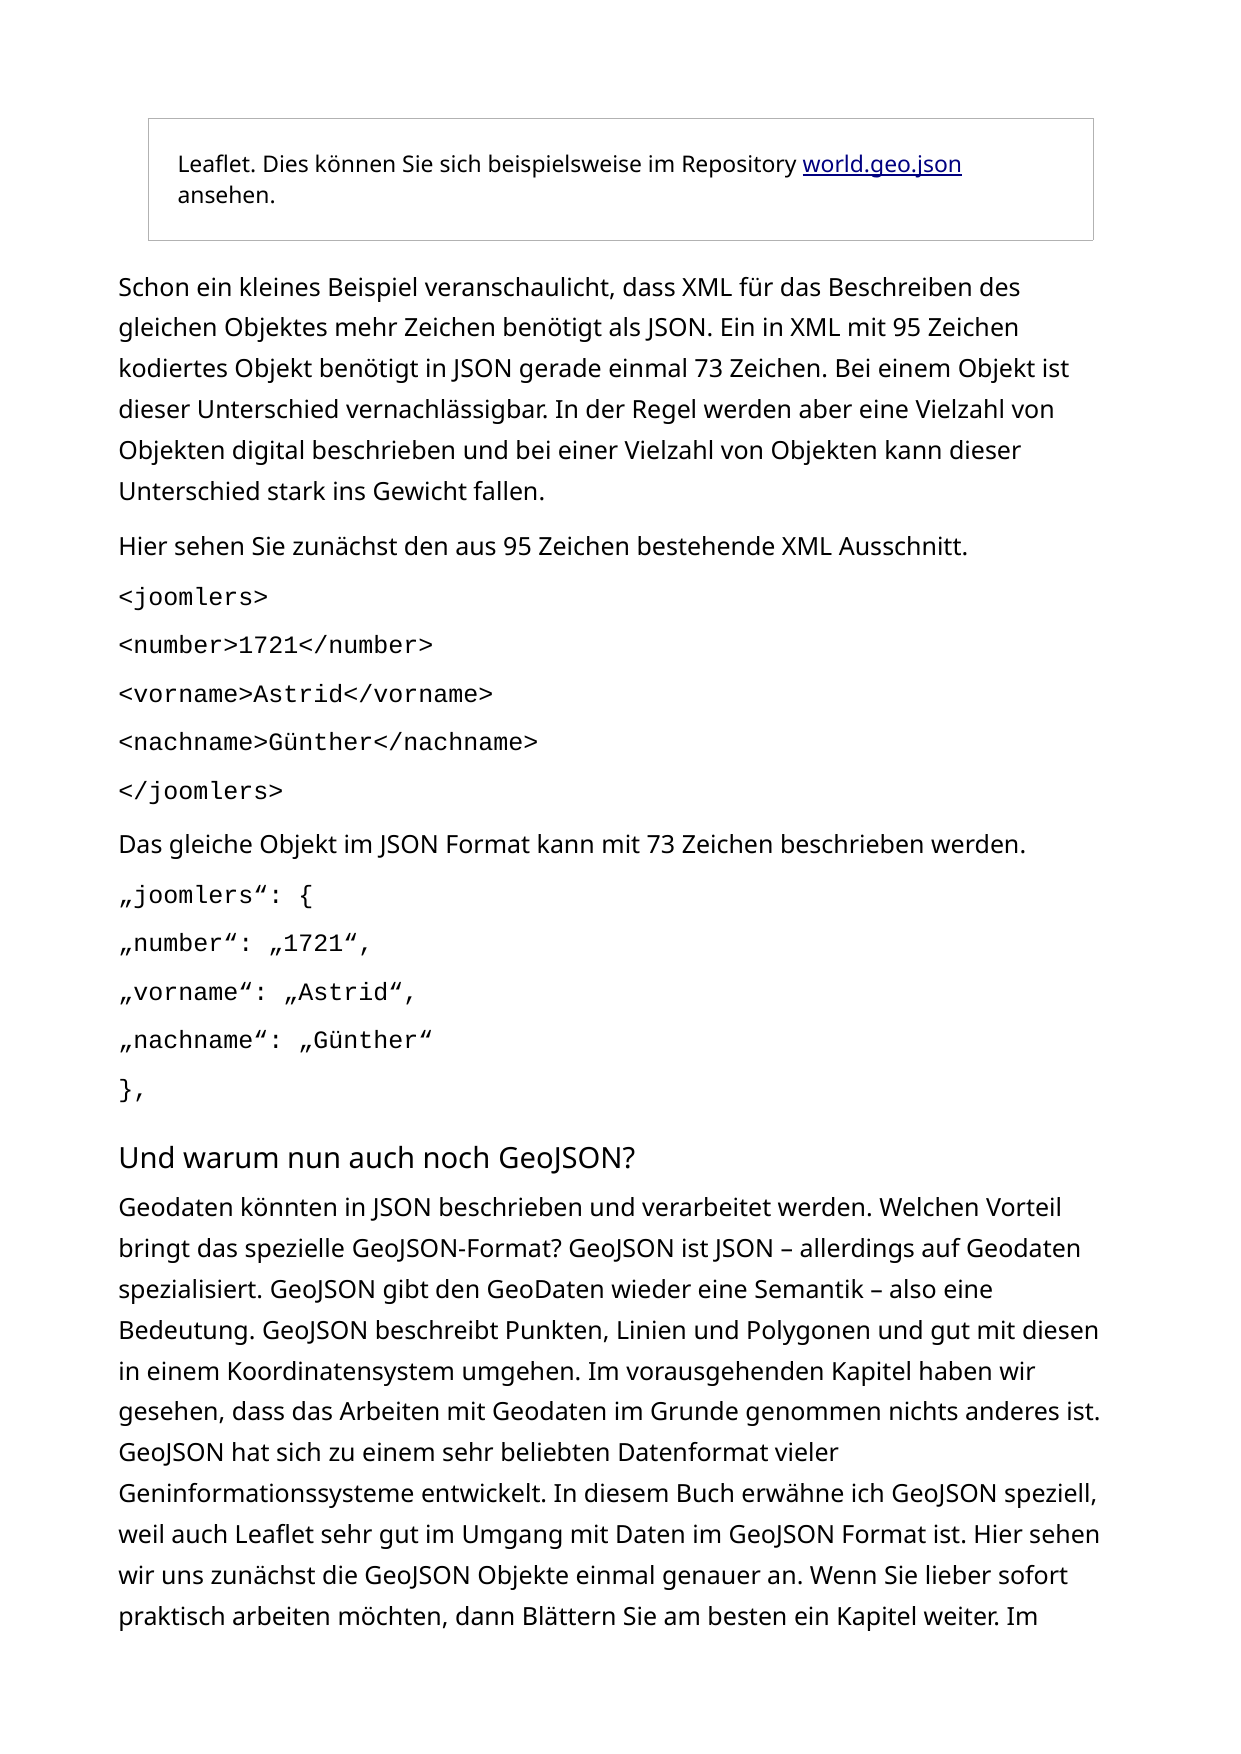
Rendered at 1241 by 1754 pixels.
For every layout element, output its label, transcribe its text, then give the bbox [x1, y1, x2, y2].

text <joomlers> [118, 584, 1122, 613]
text Hier sehen Sie zunächst den aus 95 Zeichen bestehende XML Ausschnitt. [118, 529, 1122, 563]
text „joomlers“: { [118, 882, 1122, 911]
text }, [118, 1077, 1122, 1105]
text Das gleiche Objekt im JSON Format kann mit 73 Zeichen beschrieben werden. [118, 827, 1122, 861]
text </joomlers> [118, 778, 1122, 807]
subtitle Und warum nun auch noch GeoJSON? [118, 1138, 1122, 1177]
text „nachname“: „Günther“ [118, 1028, 1122, 1056]
text Schon ein kleines Beispiel veranschaulicht, dass XML für das Beschreiben des gleichen Objektes mehr Zeichen benötigt als JSON. Ein in XML mit 95 Zeichen kodiertes Objekt benötigt in JSON gerade einmal 73 Zeichen. Bei einem Objekt ist dieser Unterschied vernachlässigbar. In der Regel werden aber eine Vielzahl von Objekten digital beschrieben und bei einer Vielzahl von Objekten kann dieser Unterschied stark ins Gewicht fallen. [118, 269, 1122, 507]
text <nachname>Günther</nachname> [118, 730, 1122, 758]
text „vorname“: „Astrid“, [118, 979, 1122, 1008]
text Geodaten könnten in JSON beschrieben und verarbeitet werden. Welchen Vorteil bringt das spezielle GeoJSON-Format? GeoJSON ist JSON – allerdings auf Geodaten spezialisiert. GeoJSON gibt den GeoDaten wieder eine Semantik – also eine Bedeutung. GeoJSON beschreibt Punkten, Linien und Polygonen und gut mit diesen in einem Koordinatensystem umgehen. Im vorausgehenden Kapitel haben wir gesehen, dass das Arbeiten mit Geodaten im Grunde genommen nichts anderes ist. GeoJSON hat sich zu einem sehr beliebten Datenformat vieler Geninformationssysteme entwickelt. In diesem Buch erwähne ich GeoJSON speziell, weil auch Leaflet sehr gut im Umgang mit Daten im GeoJSON Format ist. Hier sehen wir uns zunächst die GeoJSON Objekte einmal genauer an. Wenn Sie lieber sofort praktisch arbeiten möchten, dann Blättern Sie am besten ein Kapitel weiter. Im [118, 1190, 1122, 1632]
text <vorname>Astrid</vorname> [118, 681, 1122, 710]
text Leaflet. Dies können Sie sich beispielsweise im Repository world.geo.json ansehen. [149, 119, 1093, 240]
text <number>1721</number> [118, 633, 1122, 661]
text „number“: „1721“, [118, 931, 1122, 959]
